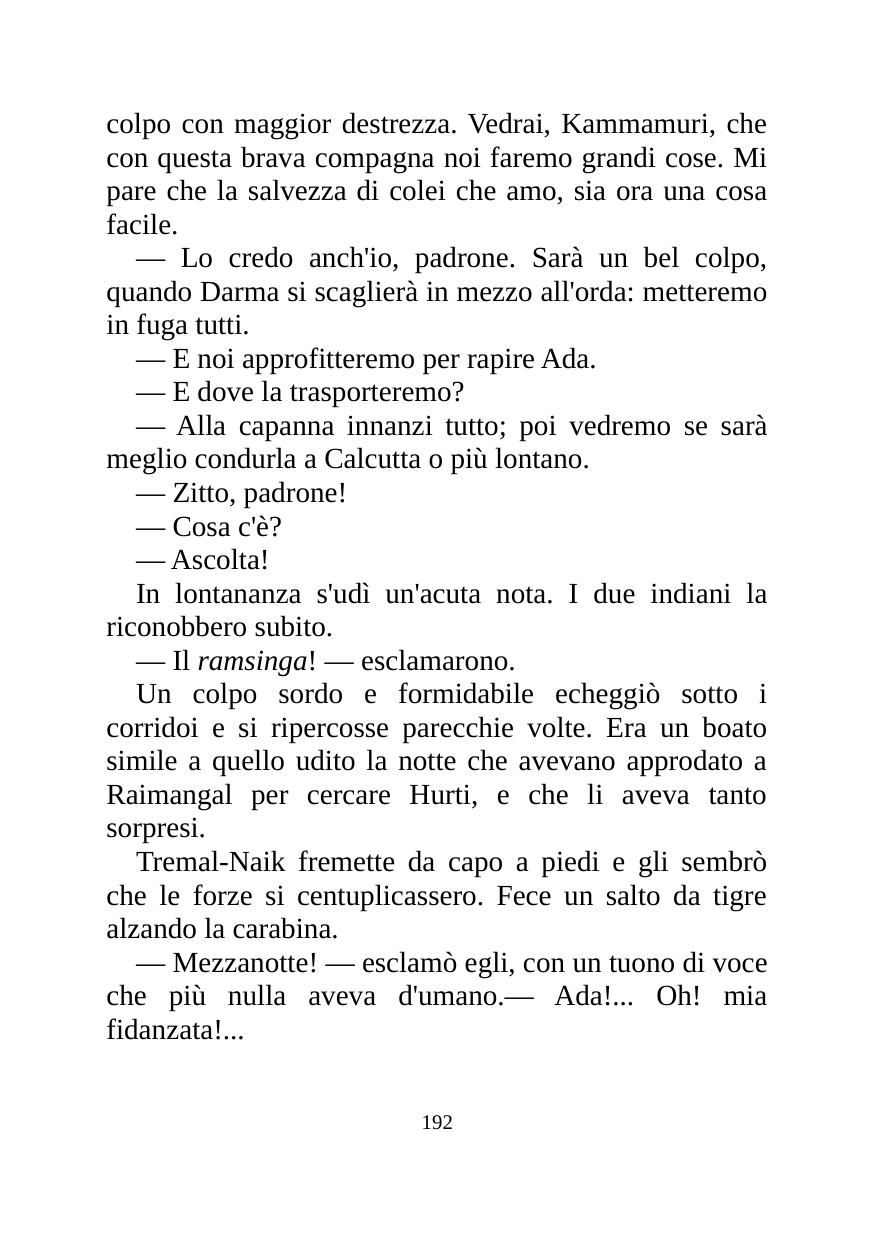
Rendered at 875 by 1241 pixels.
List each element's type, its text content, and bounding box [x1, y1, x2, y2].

text — E noi approfitteremo per rapire Ada. [106, 341, 768, 374]
text Tremal-Naik fremette da capo a piedi e gli sembrò che le forze si centuplicassero. Fece un salto da tigre alzando la carabina. [106, 844, 768, 945]
text colpo con maggior destrezza. Vedrai, Kammamuri, che con questa brava compagna noi faremo grandi cose. Mi pare che la salvezza di colei che amo, sia ora una cosa facile. [106, 106, 768, 240]
text — Lo credo anch'io, padrone. Sarà un bel colpo, quando Darma si scaglierà in mezzo all'orda: metteremo in fuga tutti. [106, 240, 768, 341]
text In lontananza s'udì un'acuta nota. I due indiani la riconobbero subito. [106, 576, 768, 643]
text — Mezzanotte! — esclamò egli, con un tuono di voce che più nulla aveva d'umano.— Ada!... Oh! mia fidanzata!... [106, 945, 768, 1045]
text — Zitto, padrone! [106, 475, 768, 509]
text — E dove la trasporteremo? [106, 374, 768, 408]
text — Ascolta! [106, 542, 768, 576]
text — Il ramsinga! — esclamarono. [106, 643, 768, 676]
text — Alla capanna innanzi tutto; poi vedremo se sarà meglio condurla a Calcutta o più lontano. [106, 408, 768, 475]
text Un colpo sordo e formidabile echeggiò sotto i corridoi e si ripercosse parecchie volte. Era un boato simile a quello udito la notte che avevano approdato a Raimangal per cercare Hurti, e che li aveva tanto sorpresi. [106, 676, 768, 844]
text — Cosa c'è? [106, 509, 768, 542]
